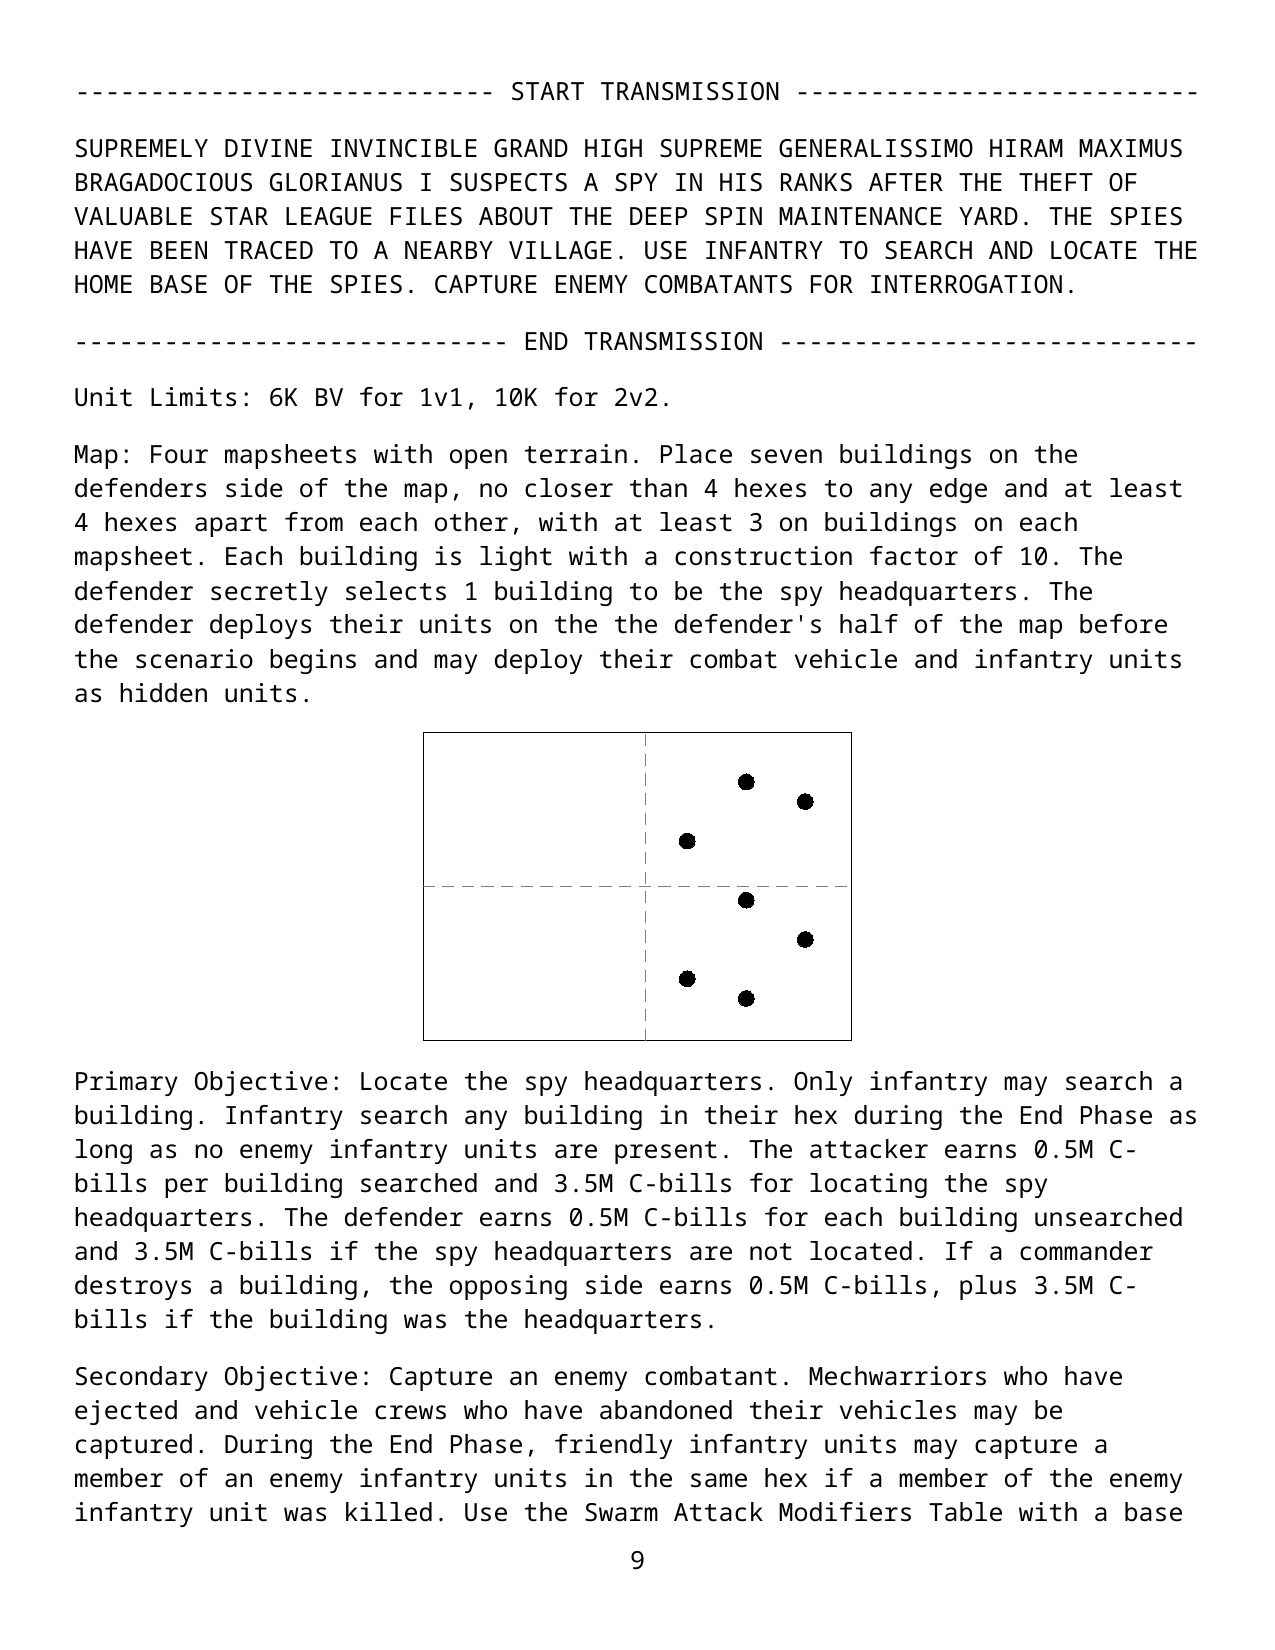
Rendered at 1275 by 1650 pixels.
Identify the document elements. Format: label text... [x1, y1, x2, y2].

text Unit Limits: 6K BV for 1v1, 10K for 2v2. [73, 380, 1201, 414]
text Secondary Objective: Capture an enemy combatant. Mechwarriors who have ejected and vehicle crews who have abandoned their vehicles may be captured. During the End Phase, friendly infantry units may capture a member of an enemy infantry units in the same hex if a member of the enemy infantry unit was killed. Use the Swarm Attack Modifiers Table with a base [73, 1359, 1201, 1529]
text SUPREMELY DIVINE INVINCIBLE GRAND HIGH SUPREME GENERALISSIMO HIRAM MAXIMUS BRAGADOCIOUS GLORIANUS I SUSPECTS A SPY IN HIS RANKS AFTER THE THEFT OF VALUABLE STAR LEAGUE FILES ABOUT THE DEEP SPIN MAINTENANCE YARD. THE SPIES HAVE BEEN TRACED TO A NEARBY VILLAGE. USE INFANTRY TO SEARCH AND LOCATE THE HOME BASE OF THE SPIES. CAPTURE ENEMY COMBATANTS FOR INTERROGATION. [73, 108, 1201, 301]
text ----------------------------- END TRANSMISSION ---------------------------- [73, 301, 1201, 357]
text ---------------------------- START TRANSMISSION --------------------------- [73, 73, 1201, 108]
text Primary Objective: Locate the spy headquarters. Only infantry may search a building. Infantry search any building in their hex during the End Phase as long as no enemy infantry units are present. The attacker earns 0.5M C-bills per building searched and 3.5M C-bills for locating the spy headquarters. The defender earns 0.5M C-bills for each building unsearched and 3.5M C-bills if the spy headquarters are not located. If a commander destroys a building, the opposing side earns 0.5M C-bills, plus 3.5M C-bills if the building was the headquarters. [73, 1064, 1201, 1336]
text Map: Four mapsheets with open terrain. Place seven buildings on the defenders side of the map, no closer than 4 hexes to any edge and at least 4 hexes apart from each other, with at least 3 on buildings on each mapsheet. Each building is light with a construction factor of 10. The defender secretly selects 1 building to be the spy headquarters. The defender deploys their units on the the defender's half of the map before the scenario begins and may deploy their combat vehicle and infantry units as hidden units. [73, 437, 1201, 709]
